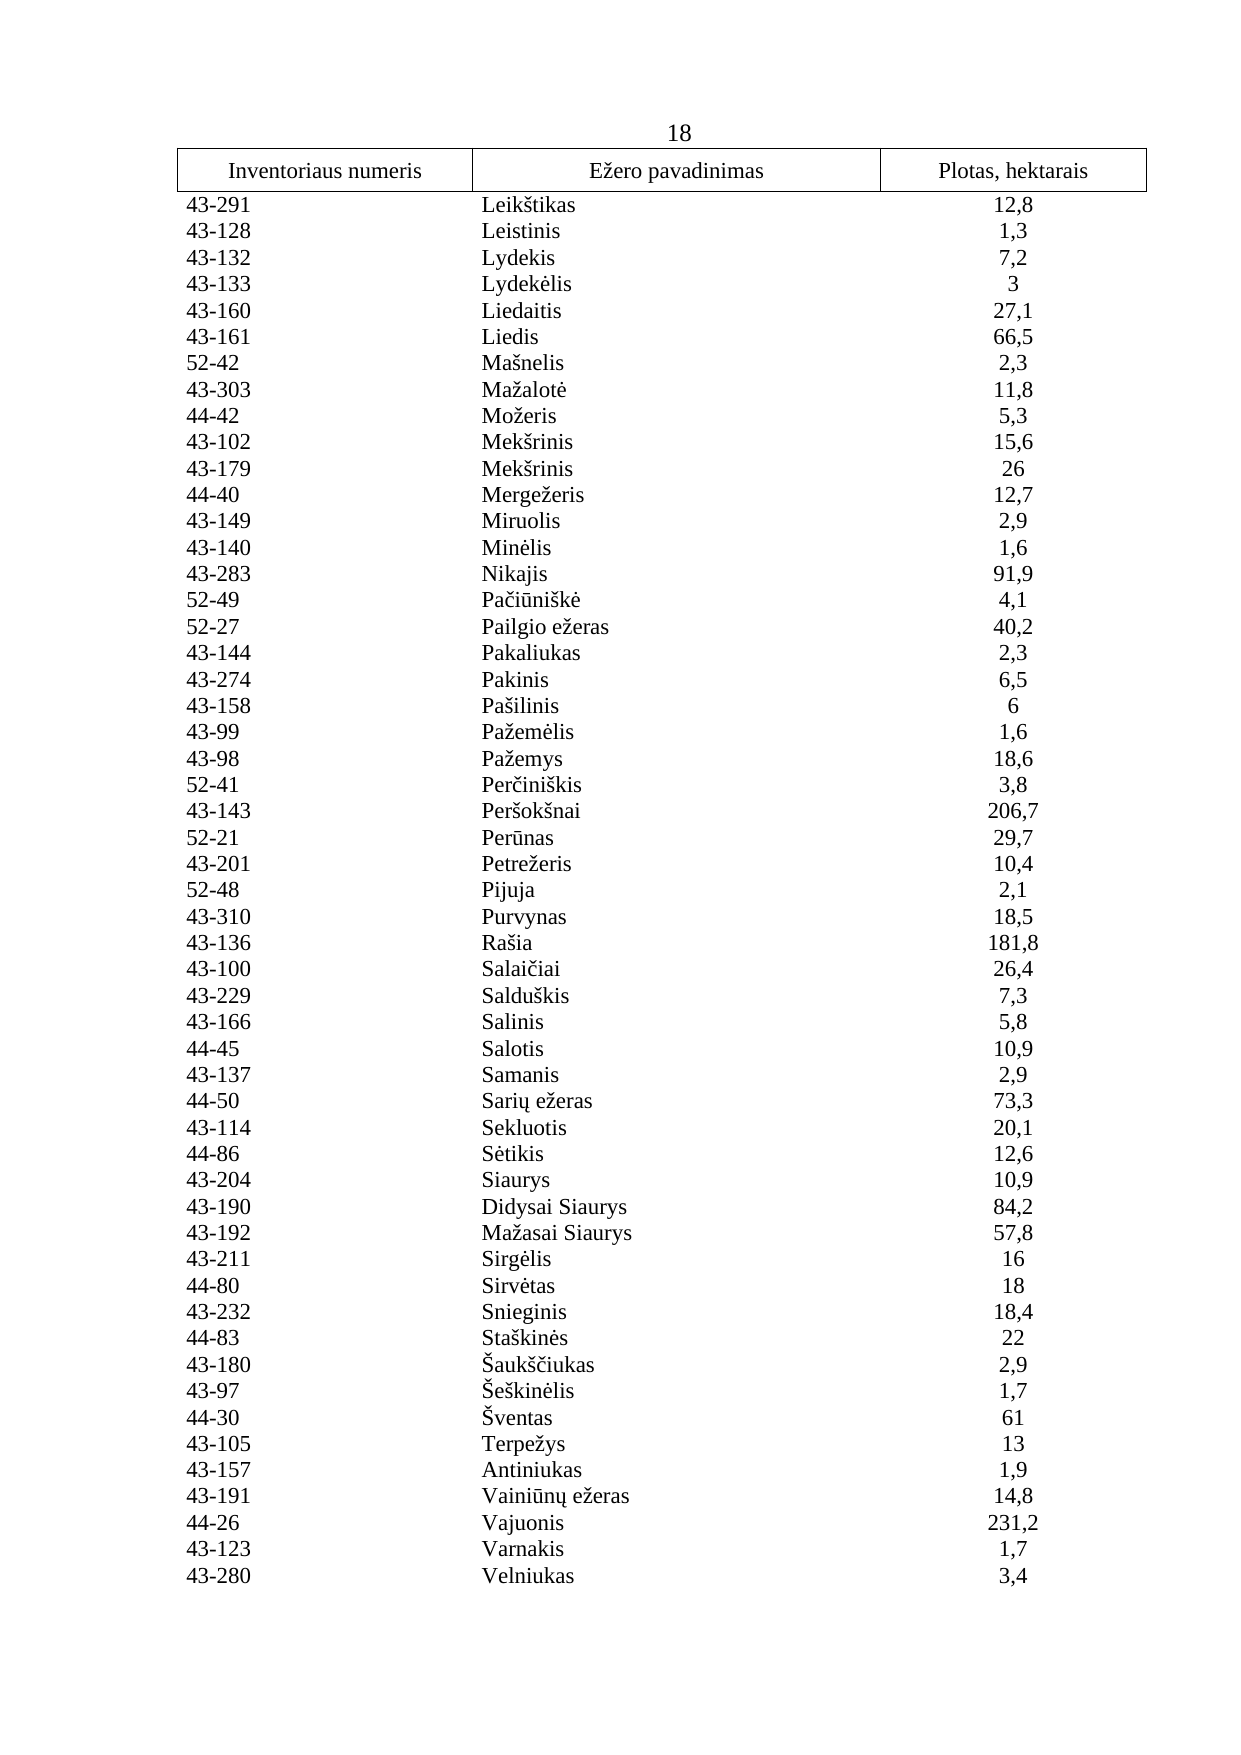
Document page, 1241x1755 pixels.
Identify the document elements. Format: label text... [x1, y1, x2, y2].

table_cell 43-180 [177, 1351, 473, 1377]
table_cell 10,9 [880, 1035, 1146, 1061]
table_cell Salduškis [473, 982, 880, 1008]
table_cell 13 [880, 1430, 1146, 1456]
table_cell 14,8 [880, 1483, 1146, 1509]
table_cell Sarių ežeras [473, 1087, 880, 1114]
table_cell 2,3 [880, 349, 1146, 376]
table_cell Pailgio ežeras [473, 613, 880, 639]
table_cell 66,5 [880, 323, 1146, 349]
table_cell 43-137 [177, 1061, 473, 1087]
table_cell 43-291 [177, 192, 473, 218]
table_cell 43-114 [177, 1114, 473, 1140]
table_cell Antiniukas [473, 1456, 880, 1483]
table_cell 181,8 [880, 929, 1146, 956]
table_cell 26,4 [880, 956, 1146, 982]
table_cell Salinis [473, 1008, 880, 1034]
table_cell 43-190 [177, 1193, 473, 1219]
table_header Ežero pavadinimas [473, 149, 880, 191]
table_cell Perūnas [473, 824, 880, 850]
table_cell 18 [880, 1272, 1146, 1298]
table_cell Purvynas [473, 903, 880, 929]
table_cell 43-192 [177, 1219, 473, 1245]
table_cell 43-179 [177, 455, 473, 481]
table_cell 3,8 [880, 771, 1146, 797]
table_cell 43-140 [177, 534, 473, 560]
table_cell 43-98 [177, 745, 473, 771]
table_cell Pačiūniškė [473, 587, 880, 613]
table_cell 43-229 [177, 982, 473, 1008]
table_cell Varnakis [473, 1535, 880, 1562]
table_cell Miruolis [473, 508, 880, 534]
table_cell 20,1 [880, 1114, 1146, 1140]
table_cell 1,7 [880, 1535, 1146, 1562]
table_cell 61 [880, 1404, 1146, 1430]
table_cell 2,3 [880, 639, 1146, 666]
table_cell Terpežys [473, 1430, 880, 1456]
table_cell 43-158 [177, 692, 473, 718]
table_cell Lydekėlis [473, 270, 880, 297]
table_cell Vajuonis [473, 1509, 880, 1535]
table_cell 29,7 [880, 824, 1146, 850]
table_cell 44-45 [177, 1035, 473, 1061]
table_header Inventoriaus numeris [178, 149, 472, 191]
table_cell 5,8 [880, 1008, 1146, 1034]
table_cell 1,7 [880, 1377, 1146, 1403]
table_cell 43-310 [177, 903, 473, 929]
table_cell Pažemėlis [473, 718, 880, 745]
table_cell 44-42 [177, 402, 473, 428]
table_cell 18,4 [880, 1298, 1146, 1324]
table_cell Salotis [473, 1035, 880, 1061]
table_cell 12,6 [880, 1140, 1146, 1166]
table_cell Šeškinėlis [473, 1377, 880, 1403]
table_cell Samanis [473, 1061, 880, 1087]
table_cell Pašilinis [473, 692, 880, 718]
table_cell 44-50 [177, 1087, 473, 1114]
table_cell 1,9 [880, 1456, 1146, 1483]
table_cell 84,2 [880, 1193, 1146, 1219]
table_cell 7,3 [880, 982, 1146, 1008]
table_cell Liedaitis [473, 297, 880, 323]
table_cell 43-136 [177, 929, 473, 956]
table_cell 43-191 [177, 1483, 473, 1509]
table_cell 2,9 [880, 1061, 1146, 1087]
table_cell 43-97 [177, 1377, 473, 1403]
table_cell 44-40 [177, 481, 473, 507]
table_cell 40,2 [880, 613, 1146, 639]
table_cell 6 [880, 692, 1146, 718]
table_cell Možeris [473, 402, 880, 428]
table_cell Didysai Siaurys [473, 1193, 880, 1219]
table_cell 22 [880, 1325, 1146, 1351]
table_cell Šaukščiukas [473, 1351, 880, 1377]
table_cell 52-21 [177, 824, 473, 850]
table_cell 43-204 [177, 1166, 473, 1193]
table_cell 43-160 [177, 297, 473, 323]
table_cell Petrežeris [473, 850, 880, 876]
table_cell 1,6 [880, 718, 1146, 745]
table_cell Mergežeris [473, 481, 880, 507]
table_cell 43-149 [177, 508, 473, 534]
table_cell 91,9 [880, 560, 1146, 587]
table_cell 43-132 [177, 244, 473, 270]
table_cell 43-157 [177, 1456, 473, 1483]
table_cell 57,8 [880, 1219, 1146, 1245]
table_cell 43-123 [177, 1535, 473, 1562]
table_cell 43-283 [177, 560, 473, 587]
table_cell Nikajis [473, 560, 880, 587]
table_cell 52-48 [177, 876, 473, 903]
table_cell 43-201 [177, 850, 473, 876]
table_cell Mažasai Siaurys [473, 1219, 880, 1245]
table_cell 3 [880, 270, 1146, 297]
table_cell 43-105 [177, 1430, 473, 1456]
table_cell 43-211 [177, 1245, 473, 1272]
table_cell 43-102 [177, 429, 473, 455]
table_cell 231,2 [880, 1509, 1146, 1535]
table_cell 43-161 [177, 323, 473, 349]
table_cell 27,1 [880, 297, 1146, 323]
table_cell Sekluotis [473, 1114, 880, 1140]
table_cell Liedis [473, 323, 880, 349]
table_cell Leistinis [473, 218, 880, 244]
table_cell Sėtikis [473, 1140, 880, 1166]
table_cell Snieginis [473, 1298, 880, 1324]
table_cell 44-86 [177, 1140, 473, 1166]
table_cell Pakaliukas [473, 639, 880, 666]
table_cell 43-232 [177, 1298, 473, 1324]
table_cell Leikštikas [473, 192, 880, 218]
table_cell 43-166 [177, 1008, 473, 1034]
table_cell 44-80 [177, 1272, 473, 1298]
table_cell Vainiūnų ežeras [473, 1483, 880, 1509]
table_cell Velniukas [473, 1562, 880, 1588]
table_cell 52-49 [177, 587, 473, 613]
table_cell 18,5 [880, 903, 1146, 929]
table_cell 15,6 [880, 429, 1146, 455]
table_cell 10,4 [880, 850, 1146, 876]
table_cell 1,3 [880, 218, 1146, 244]
table_cell 43-274 [177, 666, 473, 692]
table_cell 52-42 [177, 349, 473, 376]
table_cell 7,2 [880, 244, 1146, 270]
table_cell 18,6 [880, 745, 1146, 771]
table_cell 26 [880, 455, 1146, 481]
table_cell 2,1 [880, 876, 1146, 903]
table_cell 44-30 [177, 1404, 473, 1430]
table_cell Minėlis [473, 534, 880, 560]
table_cell 52-27 [177, 613, 473, 639]
table_cell 43-303 [177, 376, 473, 402]
table_cell 2,9 [880, 508, 1146, 534]
table_cell 73,3 [880, 1087, 1146, 1114]
table_cell Mekšrinis [473, 429, 880, 455]
table_cell 44-83 [177, 1325, 473, 1351]
table_cell Lydekis [473, 244, 880, 270]
table_cell 4,1 [880, 587, 1146, 613]
table_cell 16 [880, 1245, 1146, 1272]
table_cell 43-280 [177, 1562, 473, 1588]
table_cell 43-144 [177, 639, 473, 666]
table_cell Staškinės [473, 1325, 880, 1351]
table_cell 11,8 [880, 376, 1146, 402]
table_cell 12,8 [880, 192, 1146, 218]
table_cell 44-26 [177, 1509, 473, 1535]
table_cell 43-133 [177, 270, 473, 297]
table_cell Rašia [473, 929, 880, 956]
table_cell 52-41 [177, 771, 473, 797]
table_cell 12,7 [880, 481, 1146, 507]
table_cell 206,7 [880, 798, 1146, 824]
table_cell 10,9 [880, 1166, 1146, 1193]
table_cell Sirvėtas [473, 1272, 880, 1298]
table_cell 1,6 [880, 534, 1146, 560]
table_cell Pakinis [473, 666, 880, 692]
table_cell Sirgėlis [473, 1245, 880, 1272]
table_cell 6,5 [880, 666, 1146, 692]
table_cell Mašnelis [473, 349, 880, 376]
table_cell 3,4 [880, 1562, 1146, 1588]
table_cell 43-143 [177, 798, 473, 824]
table_cell Siaurys [473, 1166, 880, 1193]
table_cell 43-128 [177, 218, 473, 244]
table_cell 43-100 [177, 956, 473, 982]
table_cell Pijuja [473, 876, 880, 903]
table_cell Salaičiai [473, 956, 880, 982]
table_header Plotas, hektarais [881, 149, 1146, 191]
table_cell Mažalotė [473, 376, 880, 402]
table_cell Šventas [473, 1404, 880, 1430]
table_cell Peršokšnai [473, 798, 880, 824]
table_cell 2,9 [880, 1351, 1146, 1377]
table_cell 5,3 [880, 402, 1146, 428]
table_cell Perčiniškis [473, 771, 880, 797]
table_cell Mekšrinis [473, 455, 880, 481]
table_cell Pažemys [473, 745, 880, 771]
table_cell 43-99 [177, 718, 473, 745]
